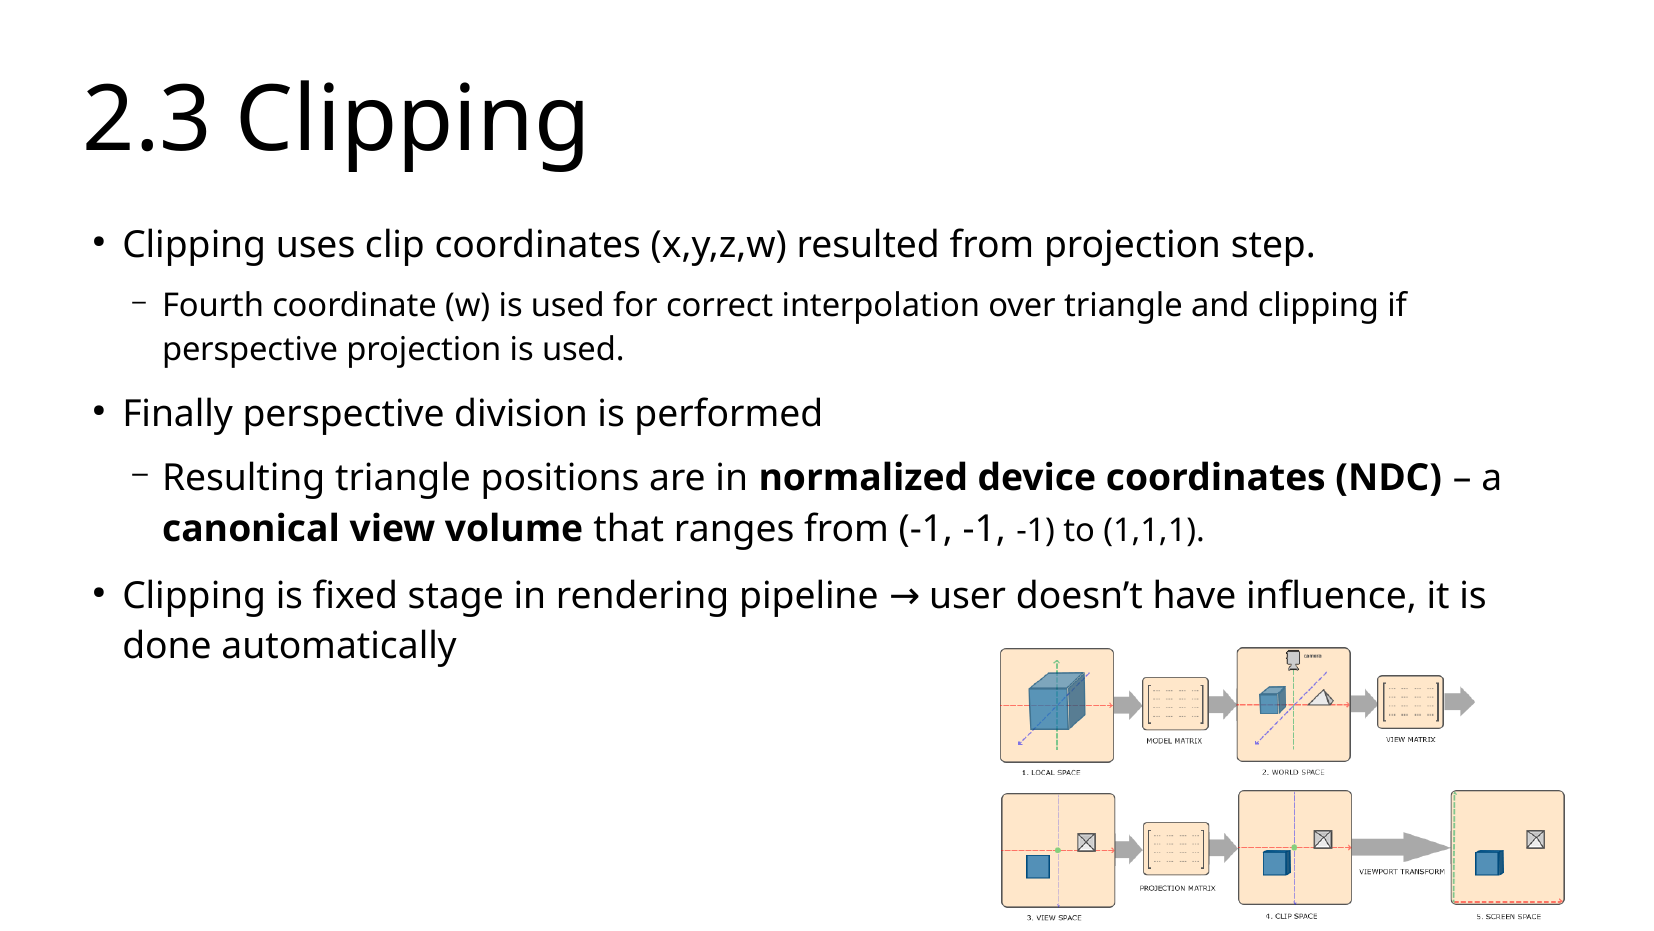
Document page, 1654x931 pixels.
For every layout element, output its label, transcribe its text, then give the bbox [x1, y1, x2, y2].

title 2.3 Clipping [82, 37, 1571, 193]
list Clipping uses clip coordinates (x,y,z,w) resulted from projection step. Fourth coordinate (w) is used for correct interpolation over triangle and clipping if perspective projection is used. Finally perspective division is performed Resulting triangle positions are in normalized device coordinates (NDC) – a canonical view volume that ranges from (-1, -1, -1) to (1,1,1). Clipping is fixed stage in rendering pipeline → user doesn’t have influence, it is done automatically [82, 217, 1571, 676]
picture [990, 641, 1576, 931]
